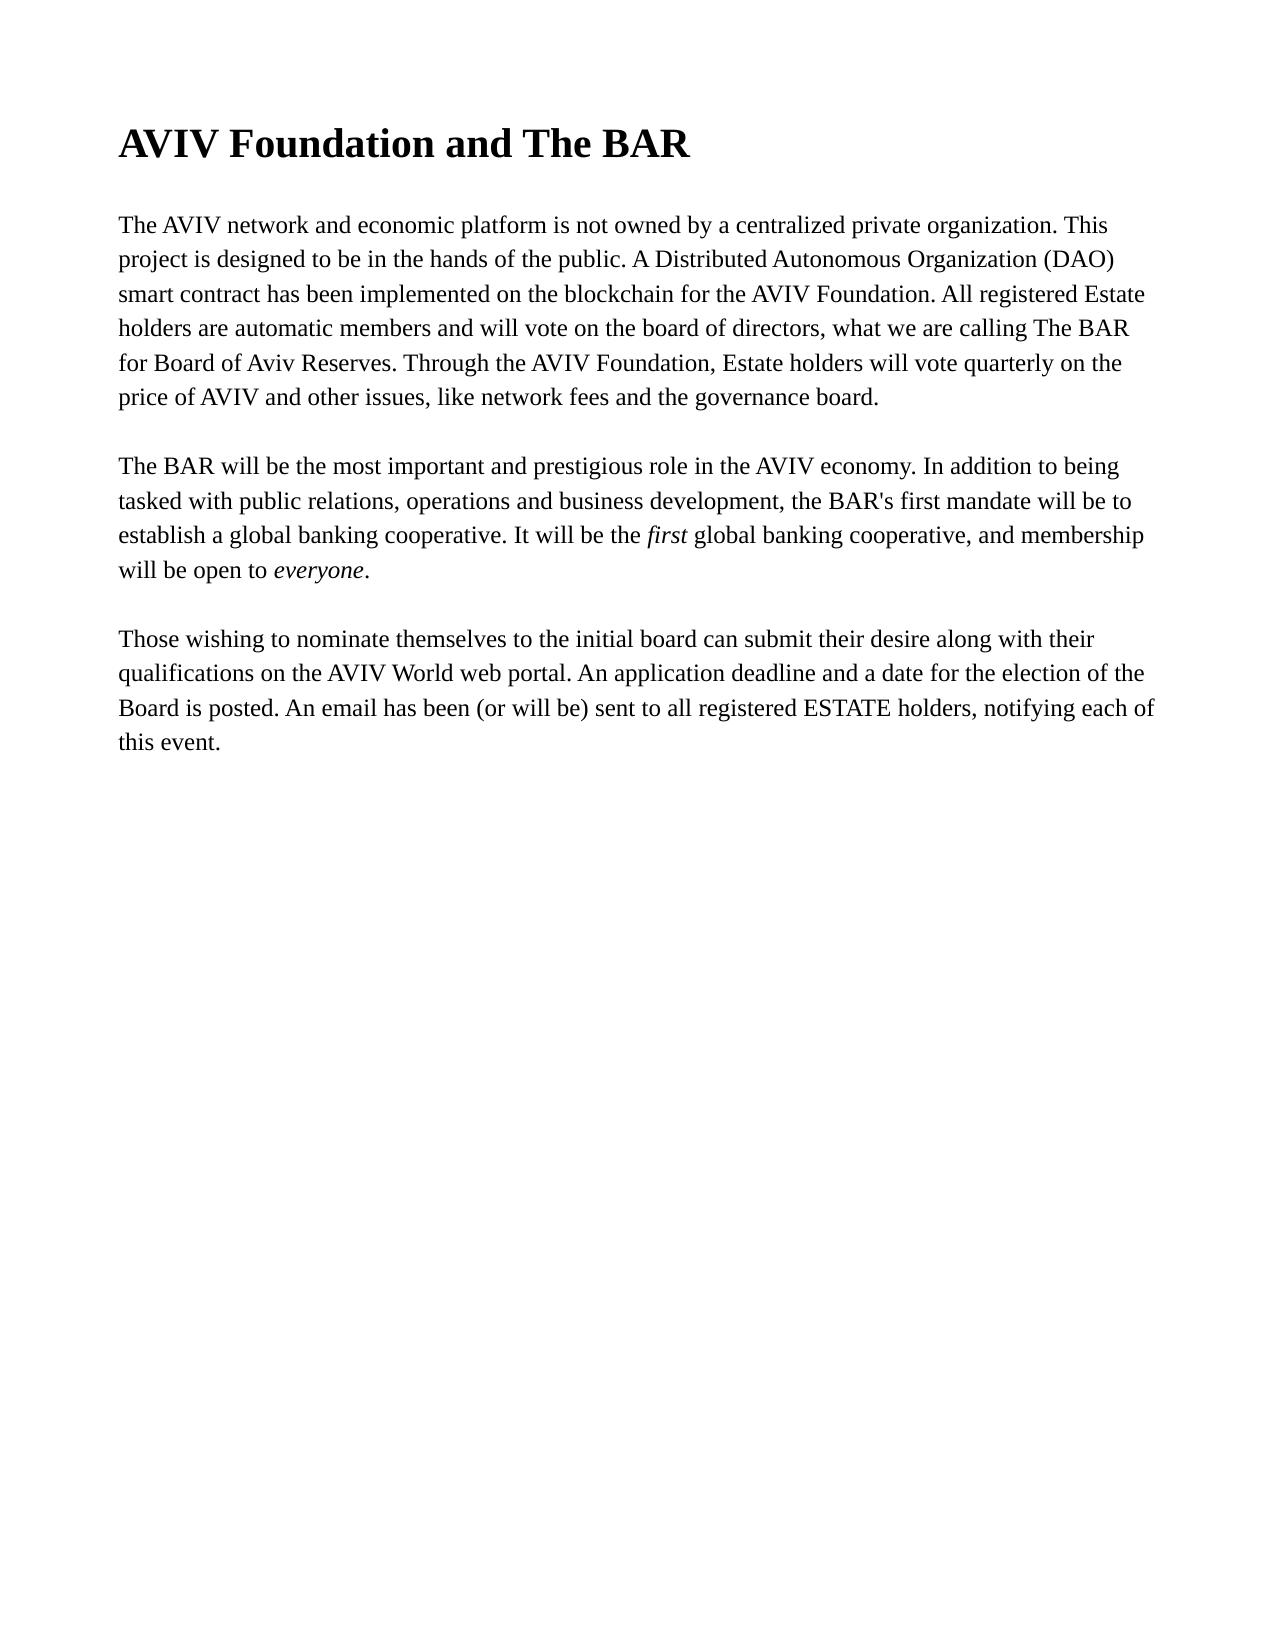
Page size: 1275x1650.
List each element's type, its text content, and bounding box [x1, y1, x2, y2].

text The BAR will be the most important and prestigious role in the AVIV economy. In addition to being tasked with public relations, operations and business development, the BAR's first mandate will be to establish a global banking cooperative. It will be the first global banking cooperative, and membership will be open to everyone. [118, 451, 1157, 584]
text The AVIV network and economic platform is not owned by a centralized private organization. This project is designed to be in the hands of the public. A Distributed Autonomous Organization (DAO) smart contract has been implemented on the blockchain for the AVIV Foundation. All registered Estate holders are automatic members and will vote on the board of directors, what we are calling The BAR for Board of Aviv Reserves. Through the AVIV Foundation, Estate holders will vote quarterly on the price of AVIV and other issues, like network fees and the governance board. [118, 210, 1157, 411]
text Those wishing to nominate themselves to the initial board can submit their desire along with their qualifications on the AVIV World web portal. An application deadline and a date for the election of the Board is posted. An email has been (or will be) sent to all registered ESTATE holders, notifying each of this event. [118, 624, 1157, 756]
text AVIV Foundation and The BAR [118, 118, 1157, 166]
